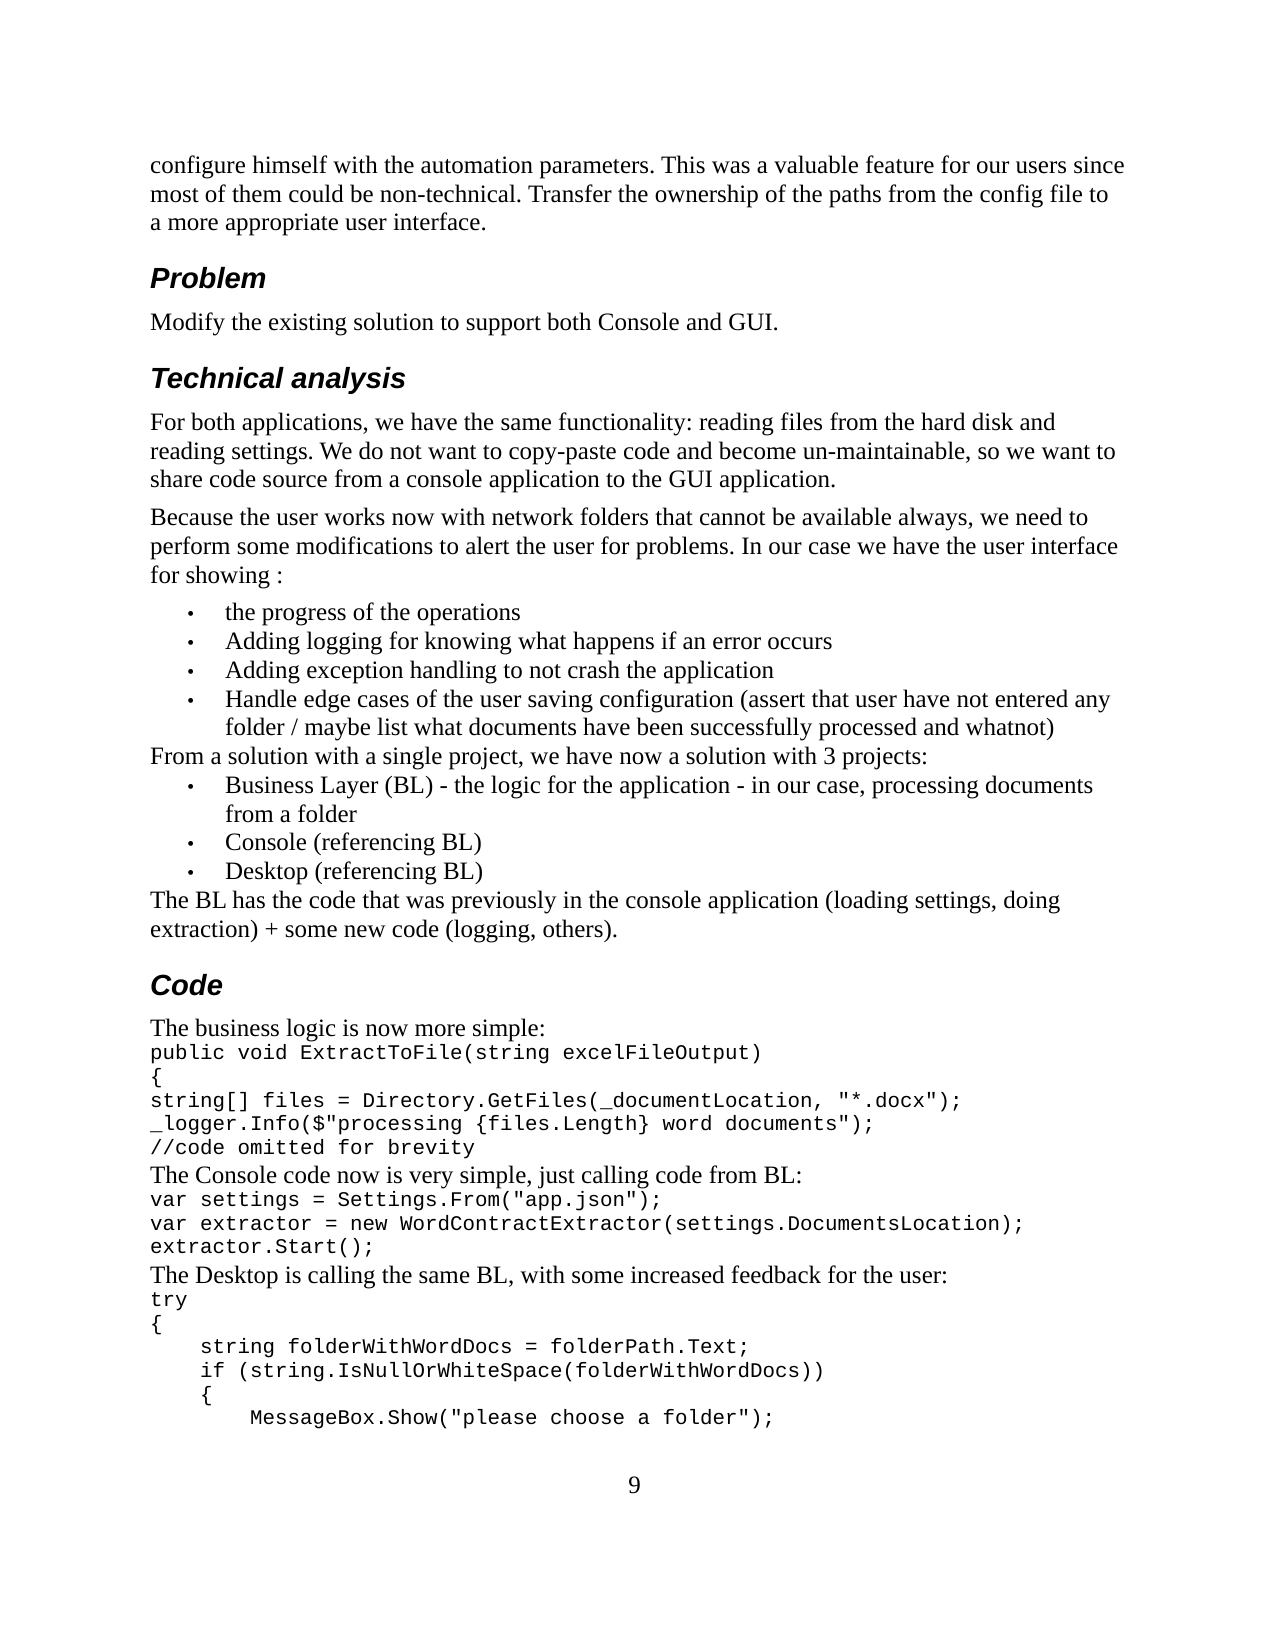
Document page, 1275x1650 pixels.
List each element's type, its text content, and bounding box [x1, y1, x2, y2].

text The business logic is now more simple: [150, 1013, 1125, 1042]
subtitle Code [150, 967, 1125, 1001]
list Desktop (referencing BL) [187, 856, 1125, 885]
text The Console code now is very simple, just calling code from BL: [150, 1161, 1125, 1189]
text Because the user works now with network folders that cannot be available always, we need to perform some modifications to alert the user for problems. In our case we have the user interface for showing : [150, 502, 1125, 588]
text { [150, 1066, 1125, 1089]
text The BL has the code that was previously in the console application (loading settings, doing extraction) + some new code (logging, others). [150, 885, 1125, 942]
list Adding logging for knowing what happens if an error occurs [187, 626, 1125, 655]
text { [150, 1313, 1125, 1336]
list Handle edge cases of the user saving configuration (assert that user have not entered any folder / maybe list what documents have been successfully processed and whatnot) [187, 684, 1125, 741]
text string folderWithWordDocs = folderPath.Text; [150, 1336, 1125, 1360]
text configure himself with the automation parameters. This was a valuable feature for our users since most of them could be non-technical. Transfer the ownership of the paths from the config file to a more appropriate user interface. [150, 150, 1125, 236]
text Modify the existing solution to support both Console and GUI. [150, 307, 1125, 336]
list Business Layer (BL) - the logic for the application - in our case, processing documents from a folder [187, 770, 1125, 827]
text var extractor = new WordContractExtractor(settings.DocumentsLocation); [150, 1213, 1125, 1237]
text public void ExtractToFile(string excelFileOutput) [150, 1042, 1125, 1066]
text extractor.Start(); [150, 1237, 1125, 1260]
list Adding exception handling to not crash the application [187, 655, 1125, 684]
text //code omitted for brevity [150, 1137, 1125, 1161]
text For both applications, we have the same functionality: reading files from the hard disk and reading settings. We do not want to copy-paste code and become un-maintainable, so we want to share code source from a console application to the GUI application. [150, 407, 1125, 493]
subtitle Problem [150, 261, 1125, 295]
subtitle Technical analysis [150, 361, 1125, 394]
text _logger.Info($"processing {files.Length} word documents"); [150, 1113, 1125, 1137]
text if (string.IsNullOrWhiteSpace(folderWithWordDocs)) [150, 1360, 1125, 1383]
text try [150, 1289, 1125, 1313]
list Console (referencing BL) [187, 827, 1125, 856]
list the progress of the operations [187, 597, 1125, 626]
text From a solution with a single project, we have now a solution with 3 projects: [150, 741, 1125, 770]
text MessageBox.Show("please choose a folder"); [150, 1407, 1125, 1431]
text var settings = Settings.From("app.json"); [150, 1189, 1125, 1213]
text { [150, 1383, 1125, 1407]
text string[] files = Directory.GetFiles(_documentLocation, "*.docx"); [150, 1089, 1125, 1113]
text The Desktop is calling the same BL, with some increased feedback for the user: [150, 1260, 1125, 1289]
